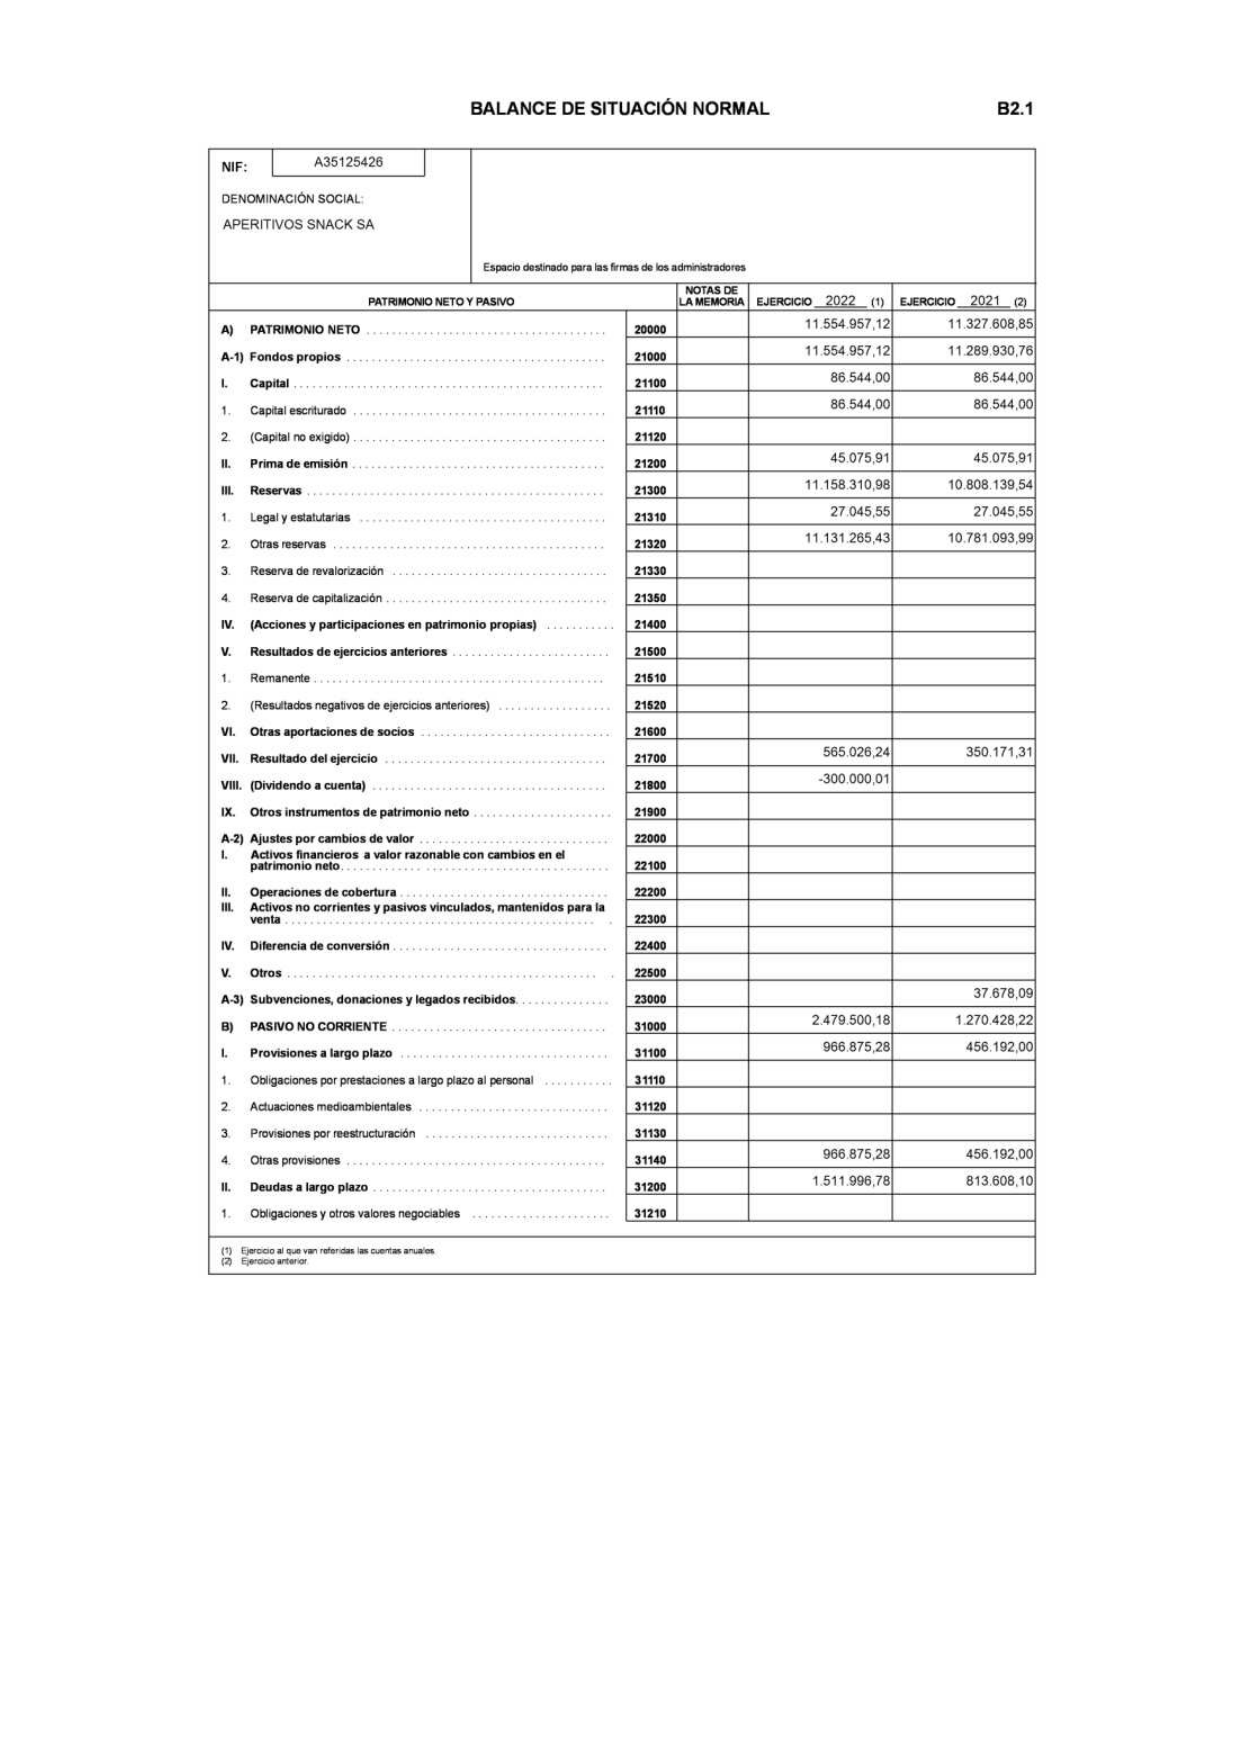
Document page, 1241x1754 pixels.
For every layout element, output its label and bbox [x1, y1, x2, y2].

picture [118, 0, 1123, 1420]
